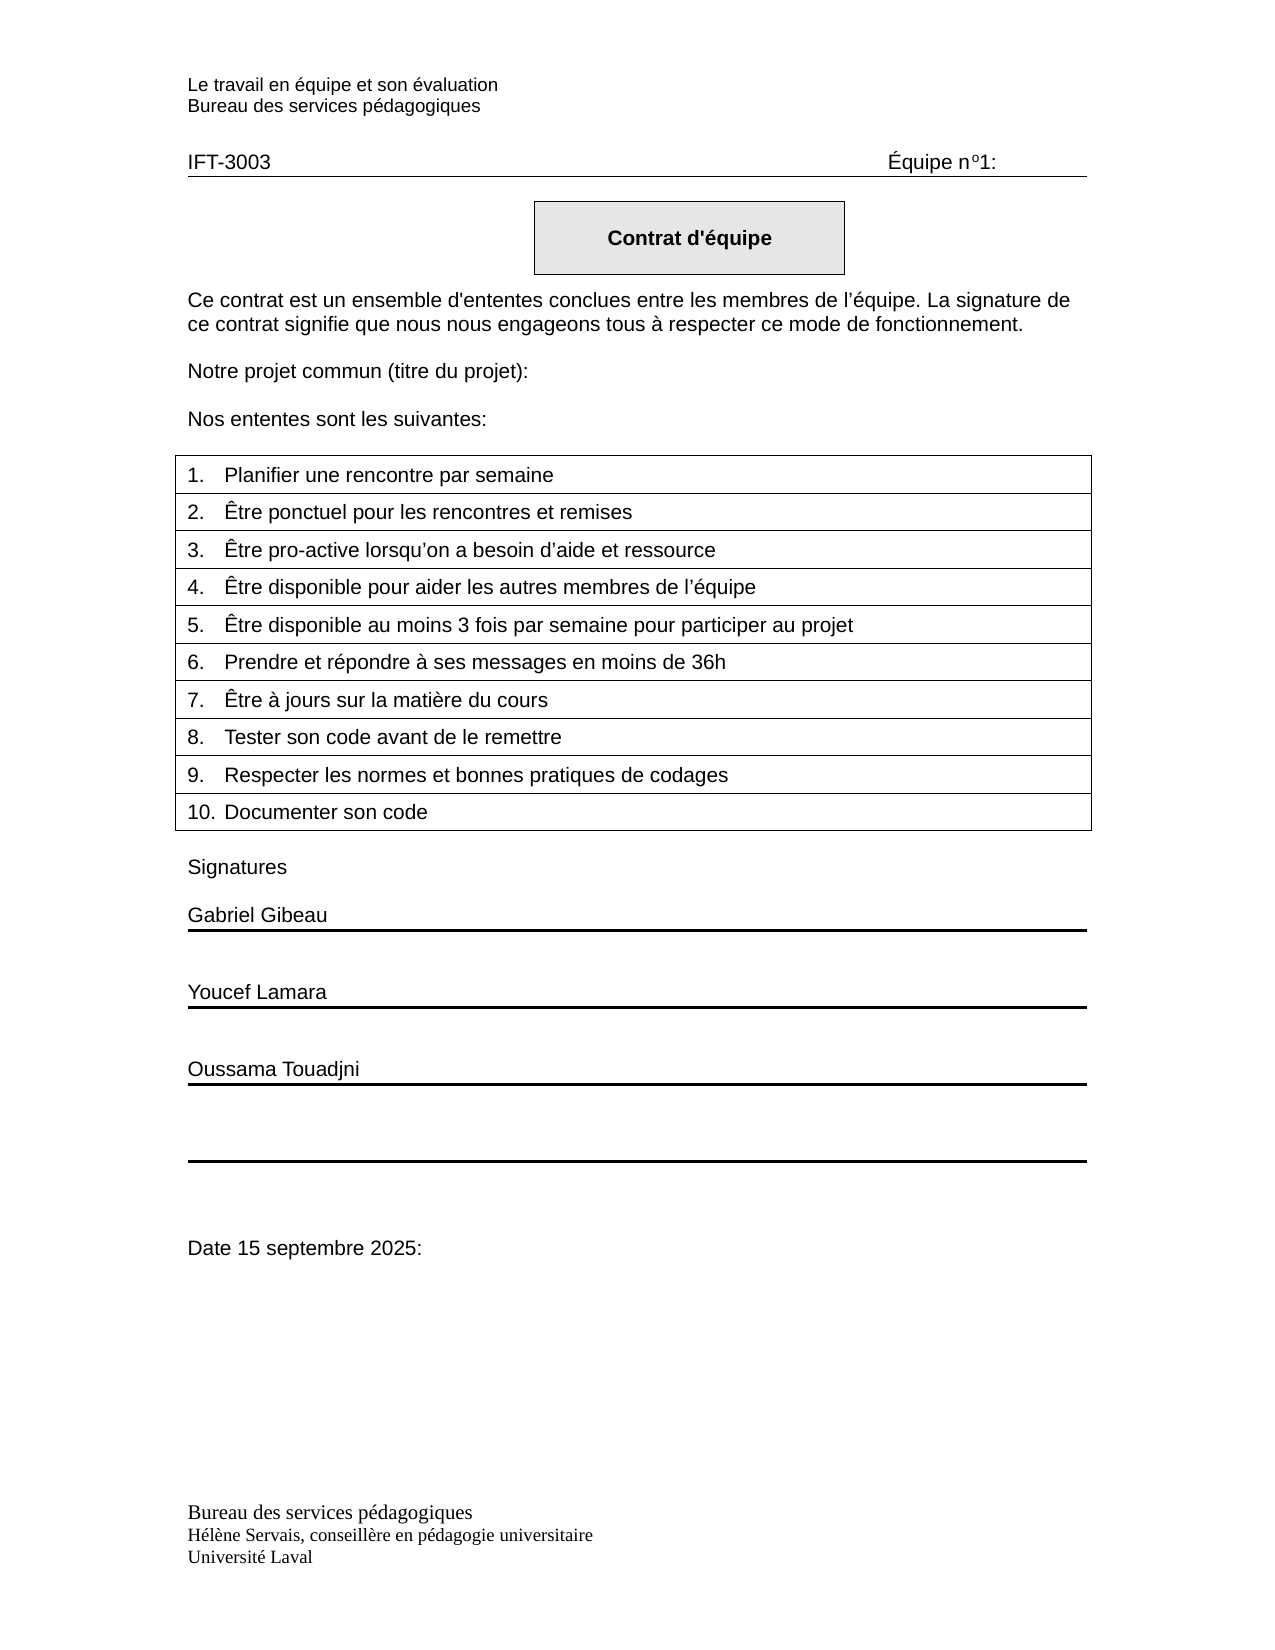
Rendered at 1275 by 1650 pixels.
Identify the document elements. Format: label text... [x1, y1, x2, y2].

table_cell Être disponible au moins 3 fois par semaine pour participer au projet [176, 606, 1091, 643]
table_cell Prendre et répondre à ses messages en moins de 36h [176, 644, 1091, 680]
table_cell Être disponible pour aider les autres membres de l’équipe [176, 569, 1091, 605]
text Date 15 septembre 2025: [187, 1235, 1087, 1259]
table_cell Être ponctuel pour les rencontres et remises [176, 494, 1091, 530]
text IFT-3003 Équipe no1: [187, 150, 1087, 177]
text Signatures [187, 855, 1087, 879]
table_header Contrat d'équipe [535, 202, 844, 274]
table_cell Tester son code avant de le remettre [176, 719, 1091, 755]
text Notre projet commun (titre du projet): [187, 359, 1087, 383]
table_cell Être à jours sur la matière du cours [176, 681, 1091, 718]
text Gabriel Gibeau [187, 903, 1087, 932]
text ­­­­­­­­­­­­­­­­­­­­­­­­­ [187, 879, 1087, 903]
text ­­­­­­­­­­­­­­­­­­­­­­­­­ [187, 956, 1087, 980]
text Youcef Lamara [187, 980, 1087, 1009]
text Ce contrat est un ensemble d'ententes conclues entre les membres de l’équipe. La signature de ce contrat signifie que nous nous engageons tous à respecter ce mode de fonctionnement. [187, 287, 1087, 335]
text Nos ententes sont les suivantes: [187, 407, 1087, 431]
table_cell Être pro-active lorsqu’on a besoin d’aide et ressource [176, 531, 1091, 568]
table_header Planifier une rencontre par semaine [176, 456, 1091, 493]
table_cell Respecter les normes et bonnes pratiques de codages [176, 756, 1091, 793]
table_header [180, 201, 534, 274]
text Oussama Touadjni [187, 1057, 1087, 1086]
table_cell Documenter son code [176, 794, 1091, 830]
